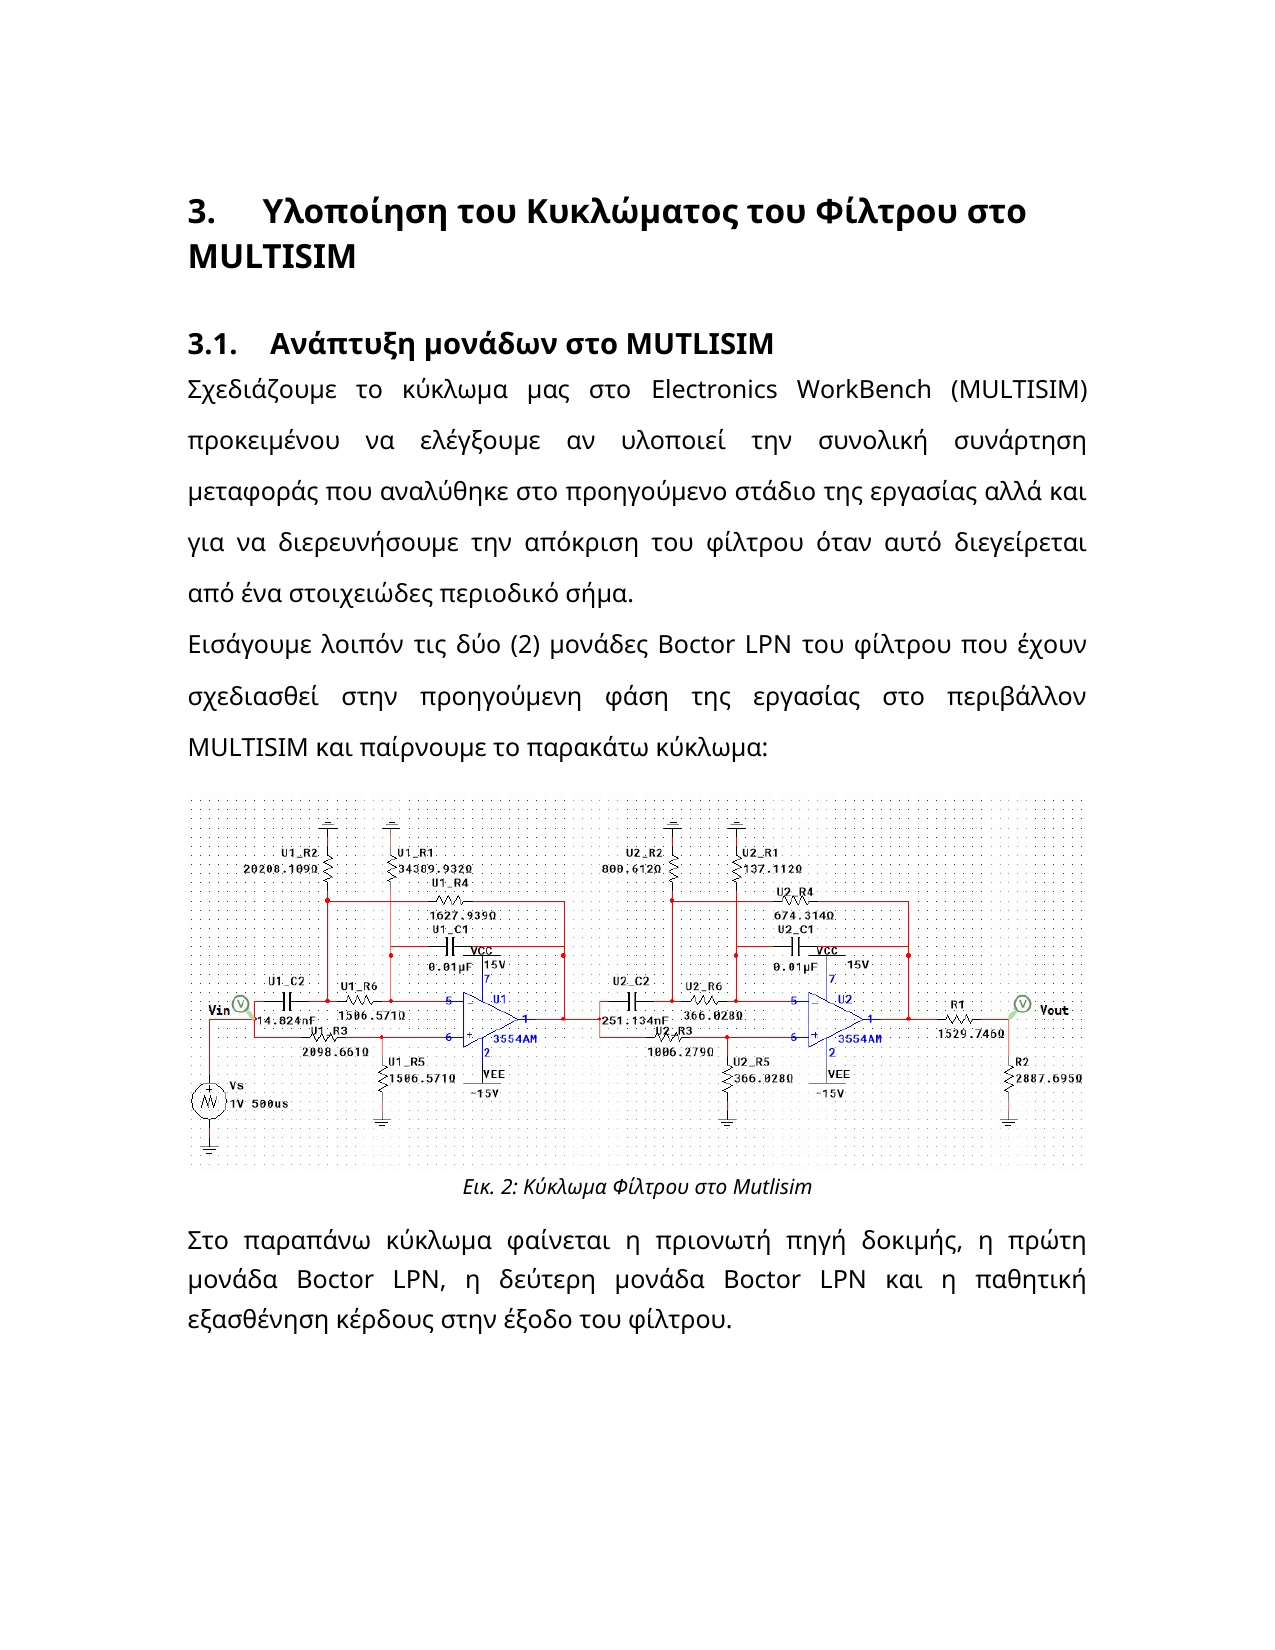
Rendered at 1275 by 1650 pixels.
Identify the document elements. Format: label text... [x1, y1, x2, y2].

text [187, 780, 1087, 792]
text Εισάγουμε λοιπόν τις δύο (2) μονάδες Boctor LPN του φίλτρου που έχουν σχεδιασθεί στην προηγούμενη φάση της εργασίας στο περιβάλλον MULTISIM και παίρνουμε το παρακάτω κύκλωμα: [187, 627, 1087, 763]
subtitle Υλοποίηση του Κυκλώματος του Φίλτρου στο MULTISIM [187, 187, 1087, 278]
subtitle Ανάπτυξη μονάδων στο MUTLISIM [187, 323, 1087, 363]
text Στο παραπάνω κύκλωμα φαίνεται η πριονωτή πηγή δοκιμής, η πρώτη μονάδα Boctor LPN, η δεύτερη μονάδα Boctor LPN και η παθητική εξασθένηση κέρδους στην έξοδο του φίλτρου. [187, 1200, 1087, 1335]
text Σχεδιάζουμε το κύκλωμα μας στο Electronics WorkBench (MULTISIM) προκειμένου να ελέγξουμε αν υλοποιεί την συνολική συνάρτηση μεταφοράς που αναλύθηκε στο προηγούμενο στάδιο της εργασίας αλλά και για να διερευνήσουμε την απόκριση του φίλτρου όταν αυτό διεγείρεται από ένα στοιχειώδες περιοδικό σήμα. [187, 372, 1087, 610]
picture [187, 792, 1088, 1172]
text Εικ. 2: Κύκλωμα Φίλτρου στο Mutlisim [187, 1172, 1087, 1200]
